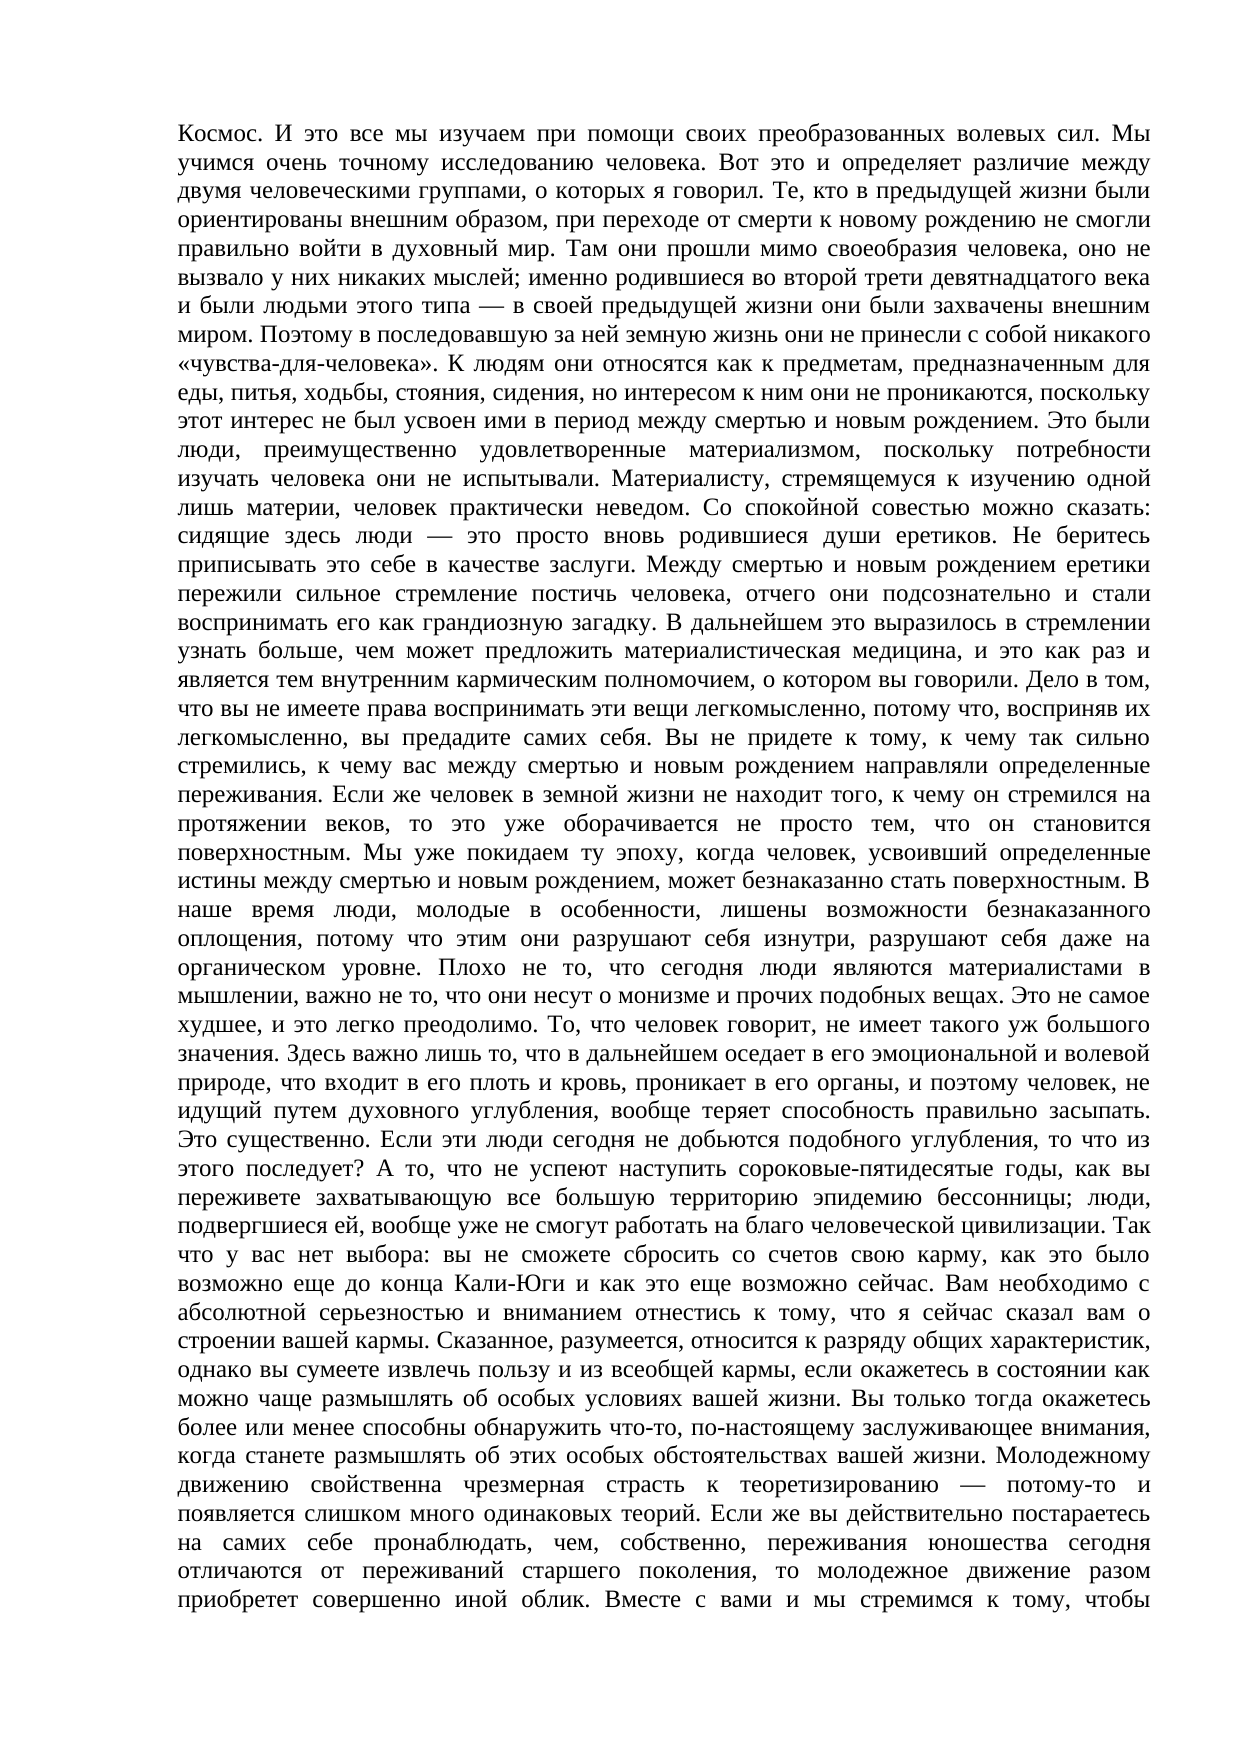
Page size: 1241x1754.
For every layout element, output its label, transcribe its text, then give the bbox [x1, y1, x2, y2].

text Космос. И это все мы изучаем при помощи своих преобразованных волевых сил. Мы учимся очень точному исследованию человека. Вот это и определяет различие между двумя человеческими группами, о которых я говорил. Те, кто в предыдущей жизни были ориентированы внешним образом, при переходе от смерти к новому рождению не смогли правильно войти в духовный мир. Там они прошли мимо своеобразия человека, оно не вызвало у них никаких мыслей; именно родившиеся во второй трети девятнадцатого века и были людьми этого типа — в своей предыдущей жизни они были захвачены внешним миром. Поэтому в последовавшую за ней земную жизнь они не принесли с собой никакого «чувства-для-человека». К людям они относятся как к предметам, предназначенным для еды, питья, ходьбы, стояния, сидения, но интересом к ним они не проникаются, поскольку этот интерес не был усвоен ими в период между смертью и новым рождением. Это были люди, преимущественно удовлетворенные материализмом, поскольку потребности изучать человека они не испытывали. Материалисту, стремящемуся к изучению одной лишь материи, человек практически неведом. Со спокойной совестью можно сказать: сидящие здесь люди — это просто вновь родившиеся души еретиков. Не беритесь приписывать это себе в качестве заслуги. Между смертью и новым рождением еретики пережили сильное стремление постичь человека, отчего они подсознательно и стали воспринимать его как грандиозную загадку. В дальнейшем это выразилось в стремлении узнать больше, чем может предложить материалистическая медицина, и это как раз и является тем внутренним кармическим полномочием, о котором вы говорили. Дело в том, что вы не имеете права воспринимать эти вещи легкомысленно, потому что, восприняв их легкомысленно, вы предадите самих себя. Вы не придете к тому, к чему так сильно стремились, к чему вас между смертью и новым рождением направляли определенные переживания. Если же человек в земной жизни не находит того, к чему он стремился на протяжении веков, то это уже оборачивается не просто тем, что он становится поверхностным. Мы уже покидаем ту эпоху, когда человек, усвоивший определенные истины между смертью и новым рождением, может безнаказанно стать поверхностным. В наше время люди, молодые в особенности, лишены возможности безнаказанного оплощения, потому что этим они разрушают себя изнутри, разрушают себя даже на органическом уровне. Плохо не то, что сегодня люди являются материалистами в мышлении, важно не то, что они несут о монизме и прочих подобных вещах. Это не самое худшее, и это легко преодолимо. То, что человек говорит, не имеет такого уж большого значения. Здесь важно лишь то, что в дальнейшем оседает в его эмоциональной и волевой природе, что входит в его плоть и кровь, проникает в его органы, и поэтому человек, не идущий путем духовного углубления, вообще теряет способность правильно засыпать. Это существенно. Если эти люди сегодня не добьются подобного углубления, то что из этого последует? А то, что не успеют наступить сороковые-пятидесятые годы, как вы переживете захватывающую все большую территорию эпидемию бессонницы; люди, подвергшиеся ей, вообще уже не смогут работать на благо человеческой цивилизации. Так что у вас нет выбора: вы не сможете сбросить со счетов свою карму, как это было возможно еще до конца Кали-Юги и как это еще возможно сейчас. Вам необходимо с абсолютной серьезностью и вниманием отнестись к тому, что я сейчас сказал вам о строении вашей кармы. Сказанное, разумеется, относится к разряду общих характеристик, однако вы сумеете извлечь пользу и из всеобщей кармы, если окажетесь в состоянии как можно чаще размышлять об особых условиях вашей жизни. Вы только тогда окажетесь более или менее способны обнаружить что-то, по-настоящему заслуживающее внимания, когда станете размышлять об этих особых обстоятельствах вашей жизни. Молодежному движению свойственна чрезмерная страсть к теоретизированию — потому-то и появляется слишком много одинаковых теорий. Если же вы действительно постараетесь на самих себе пронаблюдать, чем, собственно, переживания юношества сегодня отличаются от переживаний старшего поколения, то молодежное движение разом приобретет совершенно иной облик. Вместе с вами и мы стремимся к тому, чтобы [177, 118, 1152, 1613]
